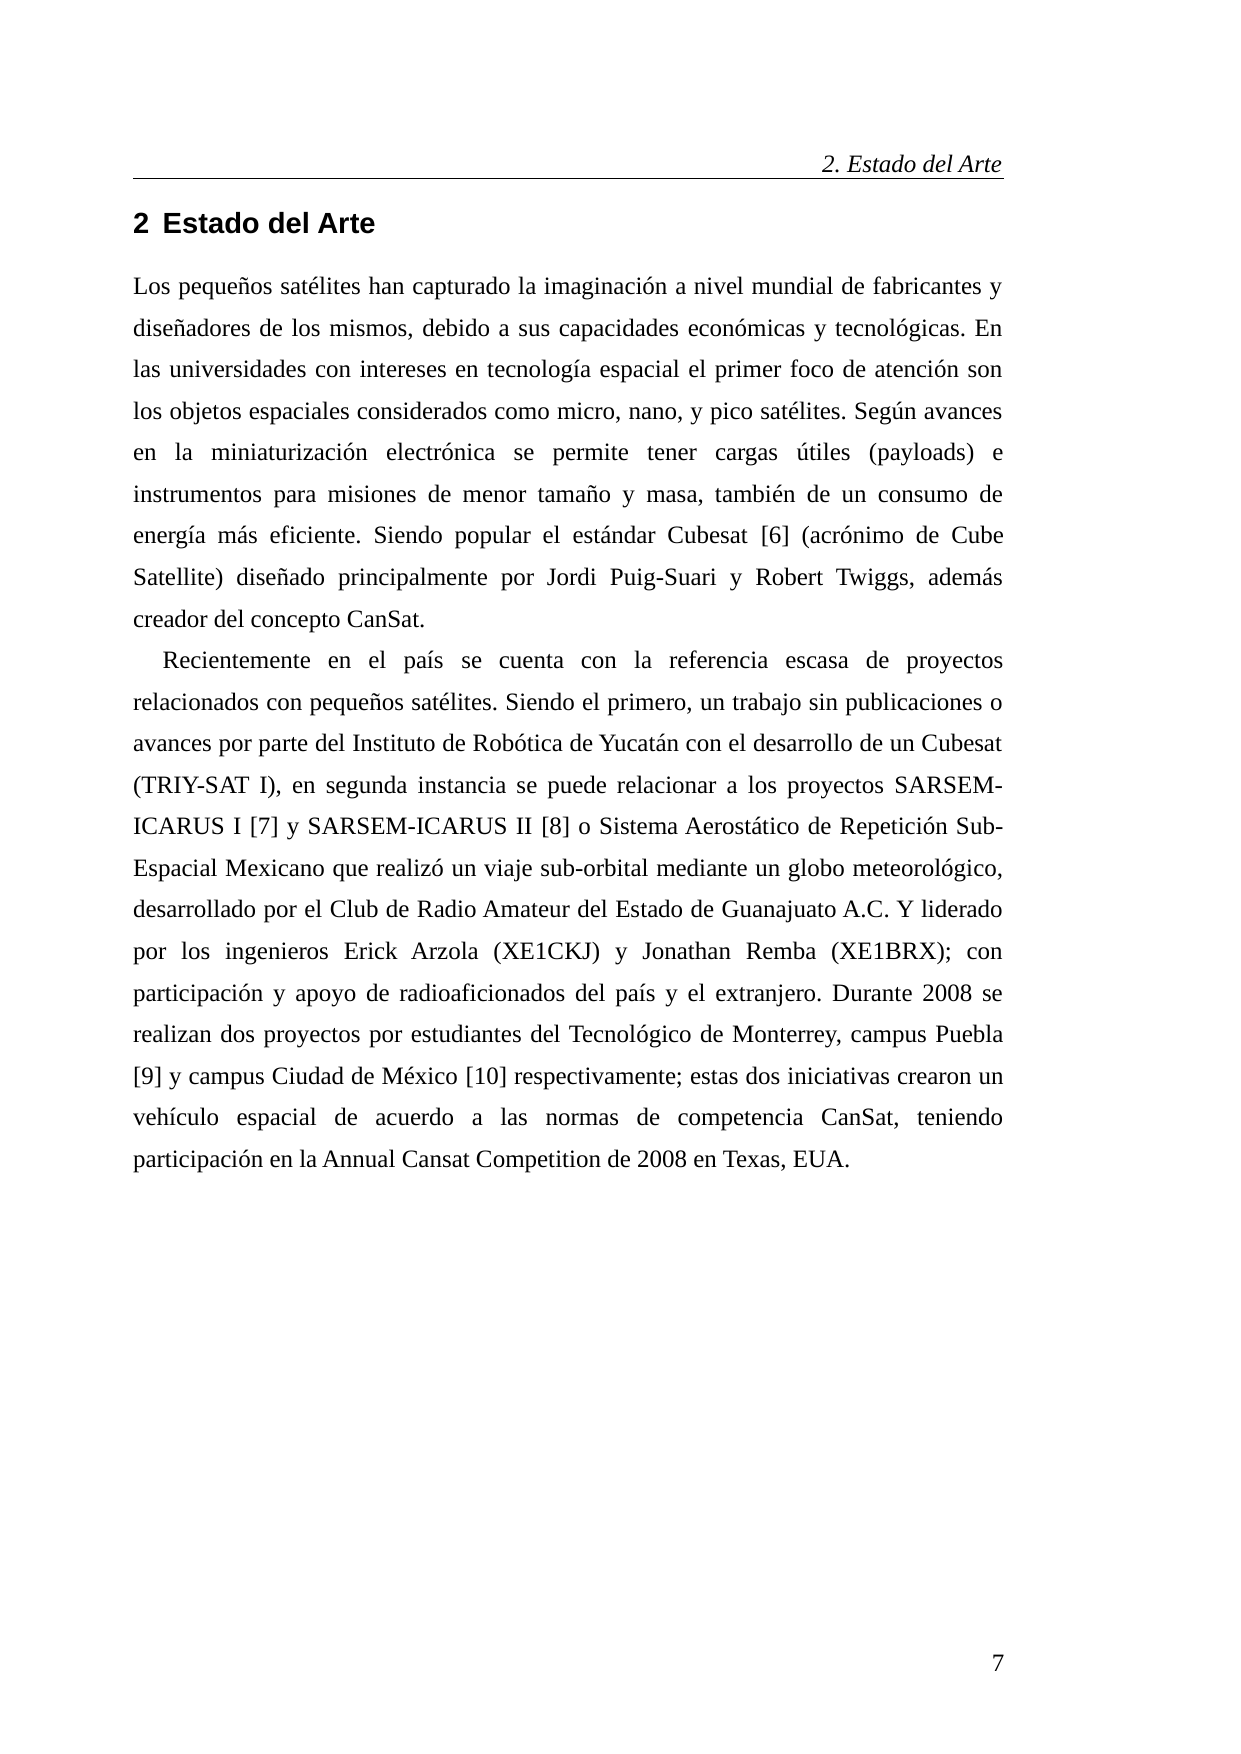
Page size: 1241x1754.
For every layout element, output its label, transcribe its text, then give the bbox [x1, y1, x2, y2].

subtitle Estado del Arte [133, 207, 1004, 240]
text Recientemente en el país se cuenta con la referencia escasa de proyectos relacionados con pequeños satélites. Siendo el primero, un trabajo sin publicaciones o avances por parte del Instituto de Robótica de Yucatán con el desarrollo de un Cubesat (TRIY-SAT I), en segunda instancia se puede relacionar a los proyectos SARSEM-ICARUS I [7] y SARSEM-ICARUS II [8] o Sistema Aerostático de Repetición Sub-Espacial Mexicano que realizó un viaje sub-orbital mediante un globo meteorológico, desarrollado por el Club de Radio Amateur del Estado de Guanajuato A.C. Y liderado por los ingenieros Erick Arzola (XE1CKJ) y Jonathan Remba (XE1BRX); con participación y apoyo de radioaficionados del país y el extranjero. Durante 2008 se realizan dos proyectos por estudiantes del Tecnológico de Monterrey, campus Puebla [9] y campus Ciudad de México [10] respectivamente; estas dos iniciativas crearon un vehículo espacial de acuerdo a las normas de competencia CanSat, teniendo participación en la Annual Cansat Competition de 2008 en Texas, EUA. [133, 646, 1004, 1173]
text Los pequeños satélites han capturado la imaginación a nivel mundial de fabricantes y diseñadores de los mismos, debido a sus capacidades económicas y tecnológicas. En las universidades con intereses en tecnología espacial el primer foco de atención son los objetos espaciales considerados como micro, nano, y pico satélites. Según avances en la miniaturización electrónica se permite tener cargas útiles (payloads) e instrumentos para misiones de menor tamaño y masa, también de un consumo de energía más eficiente. Siendo popular el estándar Cubesat [6] (acrónimo de Cube Satellite) diseñado principalmente por Jordi Puig-Suari y Robert Twiggs, además creador del concepto CanSat. [133, 272, 1004, 632]
